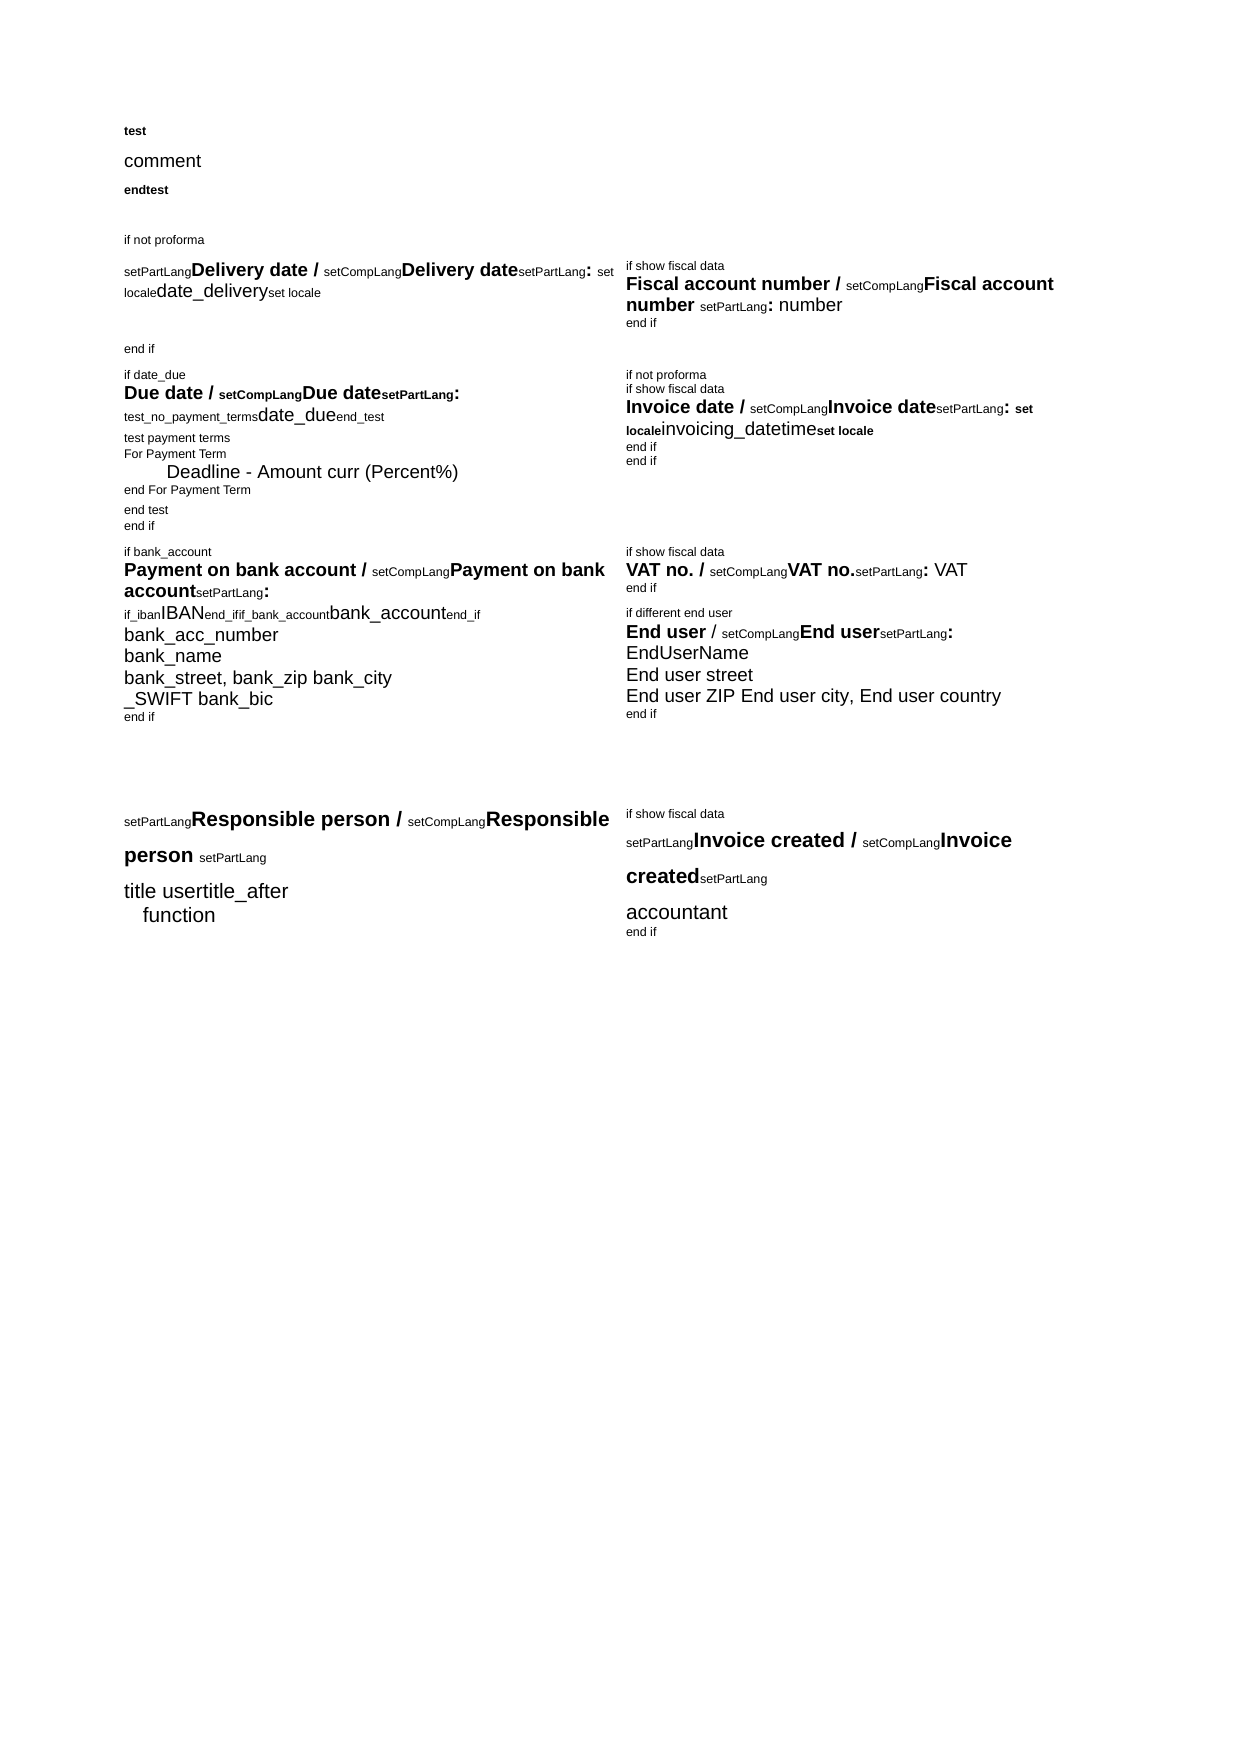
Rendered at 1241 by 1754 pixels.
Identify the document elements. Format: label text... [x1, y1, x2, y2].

table_cell if show fiscal data VAT no. / setCompLangVAT no.setPartLang: VAT end if [620, 539, 1122, 600]
table_cell end if [118, 336, 620, 362]
table_cell setPartLangResponsible person / setCompLangResponsible person setPartLang title usertitle_after function [118, 801, 620, 944]
table_cell if date_due Due date / setCompLangDue datesetPartLang: test_no_payment_termsdate_dueend_test test payment terms For Payment Term Deadline - Amount curr (Percent%) end For Payment Term end test end if [118, 362, 620, 538]
table_cell if show fiscal data Fiscal account number / setCompLangFiscal account number setPartLang: number end if [620, 253, 1122, 336]
table_cell [118, 730, 1122, 801]
table_header test [118, 118, 1122, 144]
table_cell endtest [118, 177, 1122, 203]
table_cell if bank_account Payment on bank account / setCompLangPayment on bank accountsetPartLang: if_ibanIBANend_ifif_bank_accountbank_accountend_if bank_acc_number bank_name bank_street, bank_zip bank_city _SWIFT bank_bic end if [118, 539, 620, 730]
table_header [620, 227, 1122, 253]
table_cell [620, 336, 1122, 362]
table_cell if different end user End user / setCompLangEnd usersetPartLang: EndUserName End user street End user ZIP End user city, End user country end if [620, 600, 1122, 730]
table_cell setPartLangDelivery date / setCompLangDelivery datesetPartLang: set localedate_deliveryset locale [118, 253, 620, 336]
table_cell if show fiscal data setPartLangInvoice created / setCompLangInvoice createdsetPartLang accountant end if [620, 801, 1122, 944]
table_header if not proforma [118, 227, 620, 253]
table_cell comment [118, 144, 1122, 177]
table_cell if not proforma if show fiscal data Invoice date / setCompLangInvoice datesetPartLang: set localeinvoicing_datetimeset locale end if end if [620, 362, 1122, 538]
